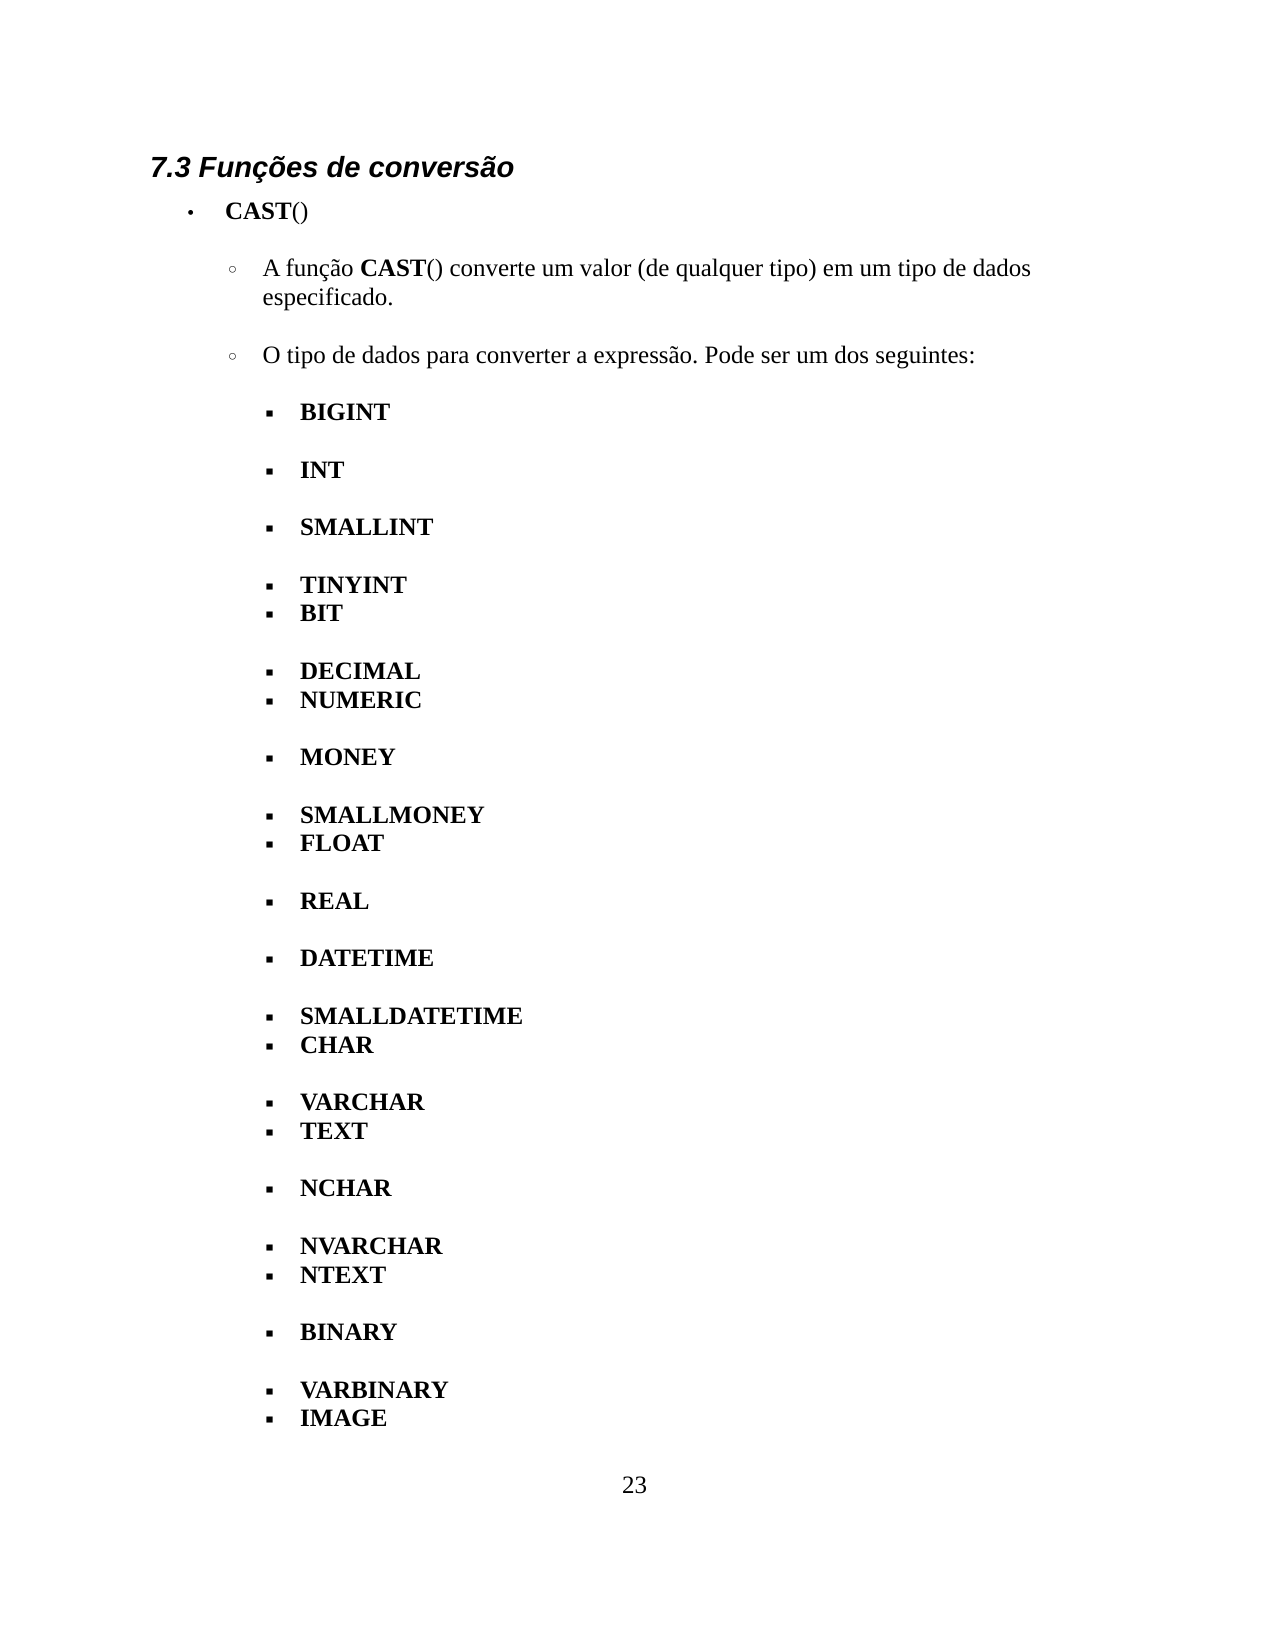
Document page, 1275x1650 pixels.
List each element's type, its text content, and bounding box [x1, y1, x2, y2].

list BIGINT [262, 397, 1125, 455]
list NUMERIC [262, 685, 1125, 742]
list SMALLMONEY [262, 800, 1125, 828]
list IMAGE [262, 1403, 1125, 1432]
list DATETIME [262, 943, 1125, 1001]
list DECIMAL [262, 656, 1125, 685]
list SMALLINT [262, 512, 1125, 570]
list FLOAT [262, 828, 1125, 886]
list VARCHAR [262, 1087, 1125, 1116]
list TINYINT [262, 570, 1125, 598]
list NVARCHAR [262, 1231, 1125, 1260]
list O tipo de dados para converter a expressão. Pode ser um dos seguintes: [225, 340, 1125, 397]
list NTEXT [262, 1260, 1125, 1317]
list REAL [262, 886, 1125, 943]
list CAST() [187, 196, 1125, 253]
list CHAR [262, 1030, 1125, 1087]
list MONEY [262, 742, 1125, 800]
list INT [262, 455, 1125, 512]
list NCHAR [262, 1173, 1125, 1231]
list BINARY [262, 1317, 1125, 1375]
list VARBINARY [262, 1375, 1125, 1403]
list SMALLDATETIME [262, 1001, 1125, 1030]
list TEXT [262, 1116, 1125, 1173]
list BIT [262, 598, 1125, 656]
list A função CAST() converte um valor (de qualquer tipo) em um tipo de dados especificado. [225, 253, 1125, 340]
subtitle 7.3 Funções de conversão [150, 150, 1125, 183]
